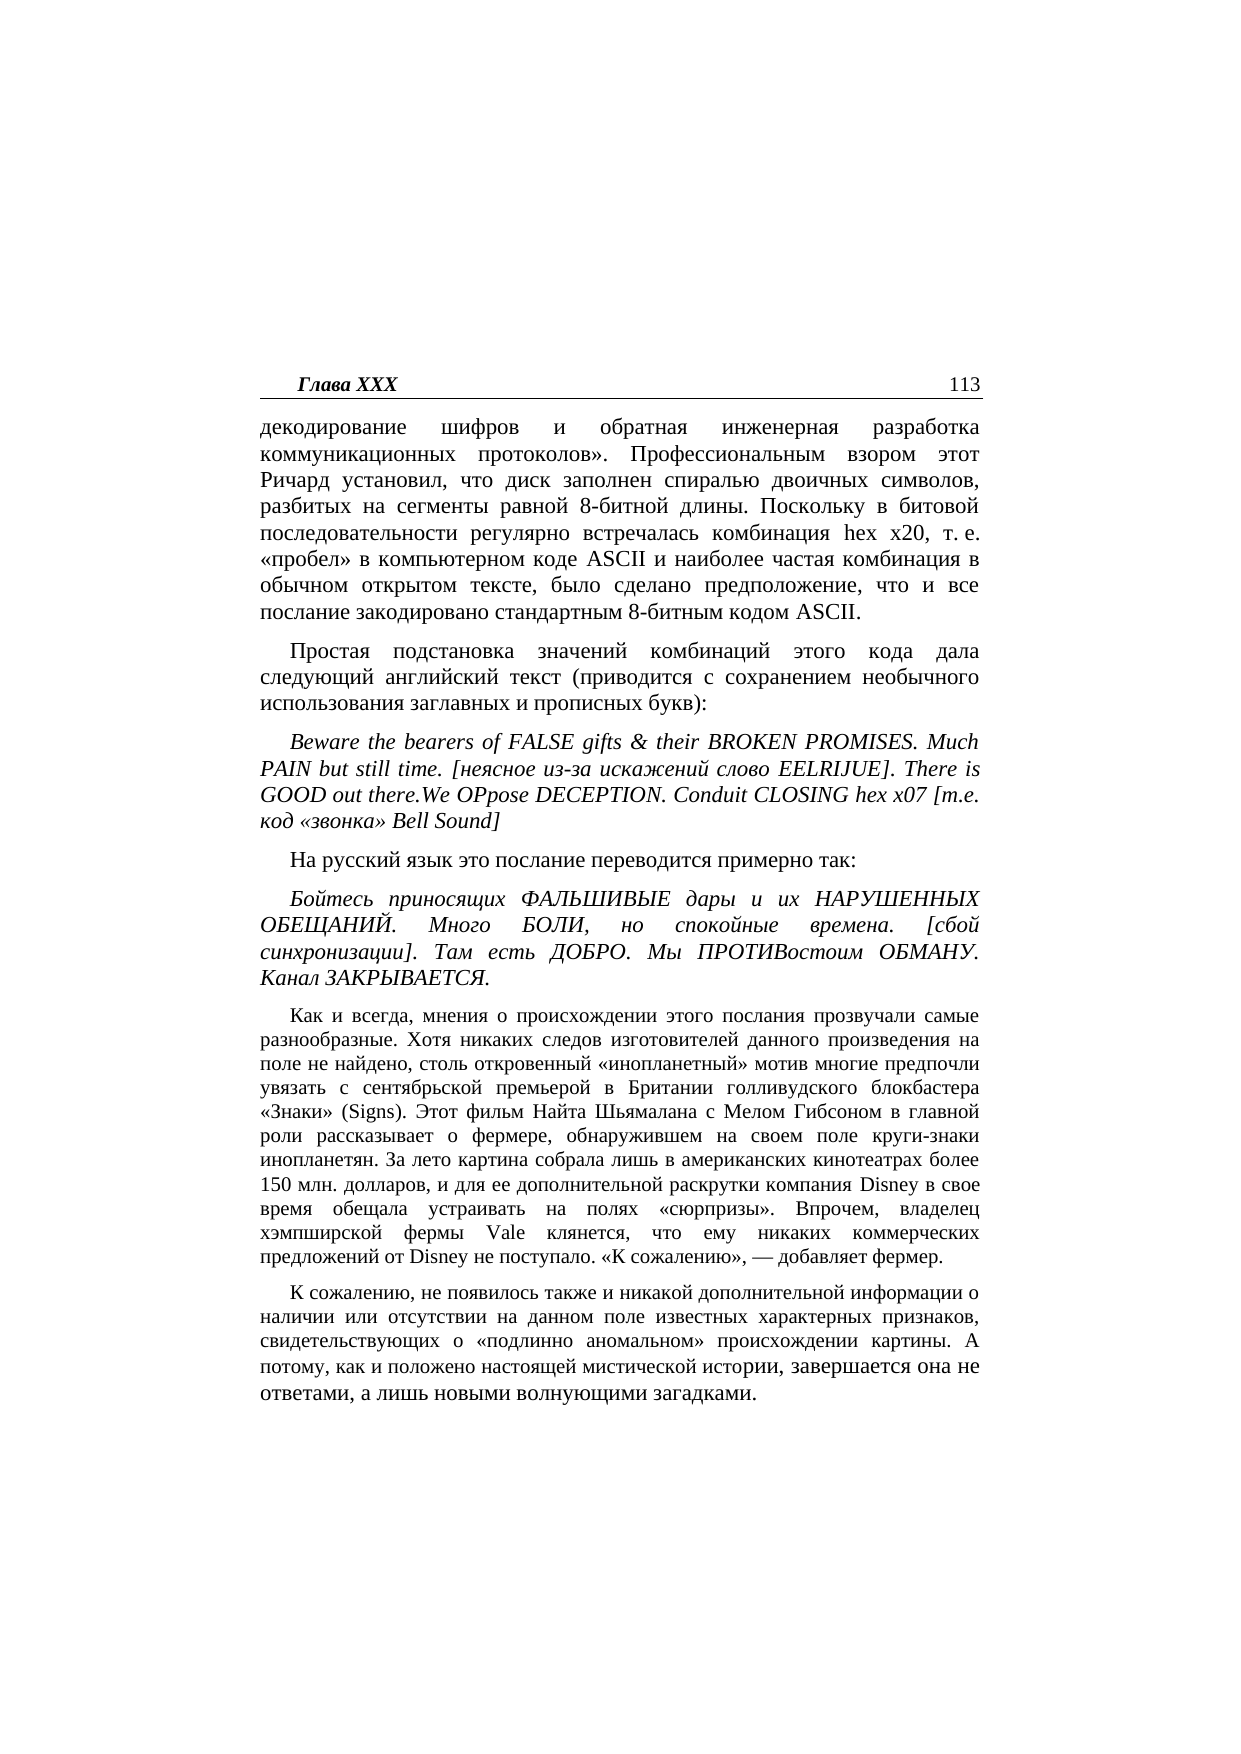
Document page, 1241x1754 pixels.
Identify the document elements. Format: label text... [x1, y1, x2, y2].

text Бойтесь приносящих ФАЛЬШИВЫЕ дары и их НАРУШЕННЫХ ОБЕЩАНИЙ. Много БОЛИ, но спокойные времена. [сбой синхронизации]. Там есть ДОБРО. Мы ПРОТИВостоим ОБМАНУ. Канал ЗАКРЫВАЕТСЯ. [260, 885, 980, 991]
text Простая подстановка значений комбинаций этого кода дала следующий английский текст (приводится с сохранением необычного использования заглавных и прописных букв): [260, 637, 980, 716]
text Как и всегда, мнения о происхождении этого послания прозвучали самые разнообразные. Хотя никаких следов изготовителей данного произведения на поле не найдено, столь откровенный «инопланетный» мотив многие предпочли увязать с сентябрьской премьерой в Британии голливудского блокбастера «Знаки» (Signs). Этот фильм Найта Шьямалана с Мелом Гибсоном в главной роли рассказывает о фермере, обнаружившем на своем поле круги-знаки инопланетян. За лето картина собрала лишь в американских кинотеатрах более 150 млн. долларов, и для ее дополнительной раскрутки компания Disney в свое время обещала устраивать на полях «сюрпризы». Впрочем, владелец хэмпширской фермы Vale клянется, что ему никаких коммерческих предложений от Disney не поступало. «К сожалению», — добавляет фермер. [260, 1003, 980, 1268]
text Beware the bearers of FALSE gifts & their BROKEN PROMISES. Much PAIN but still time. [неясное из-за искажений слово EELRIJUE]. There is GOOD out there.We OPpose DECEPTION. Conduit CLOSING hex x07 [т.е. код «звонка» Bell Sound] [260, 728, 980, 834]
text К сожалению, не появилось также и никакой дополнительной информации о наличии или отсутствии на данном поле известных характерных признаков, свидетельствующих о «подлинно аномальном» происхождении картины. А потому, как и положено настоящей мистической истории, завершается она не ответами, а лишь новыми волнующими загадками. [260, 1280, 980, 1405]
text На русский язык это послание переводится примерно так: [260, 846, 980, 873]
text декодирование шифров и обратная инженерная разработка коммуникационных протоколов». Профессиональным взором этот Ричард установил, что диск заполнен спиралью двоичных символов, разбитых на сегменты равной 8-битной длины. Поскольку в битовой последовательности регулярно встречалась комбинация hex x20, т. е. «пробел» в компьютерном коде ASCII и наиболее частая комбинация в обычном открытом тексте, было сделано предположение, что и все послание закодировано стандартным 8-битным кодом ASCII. [260, 413, 980, 624]
